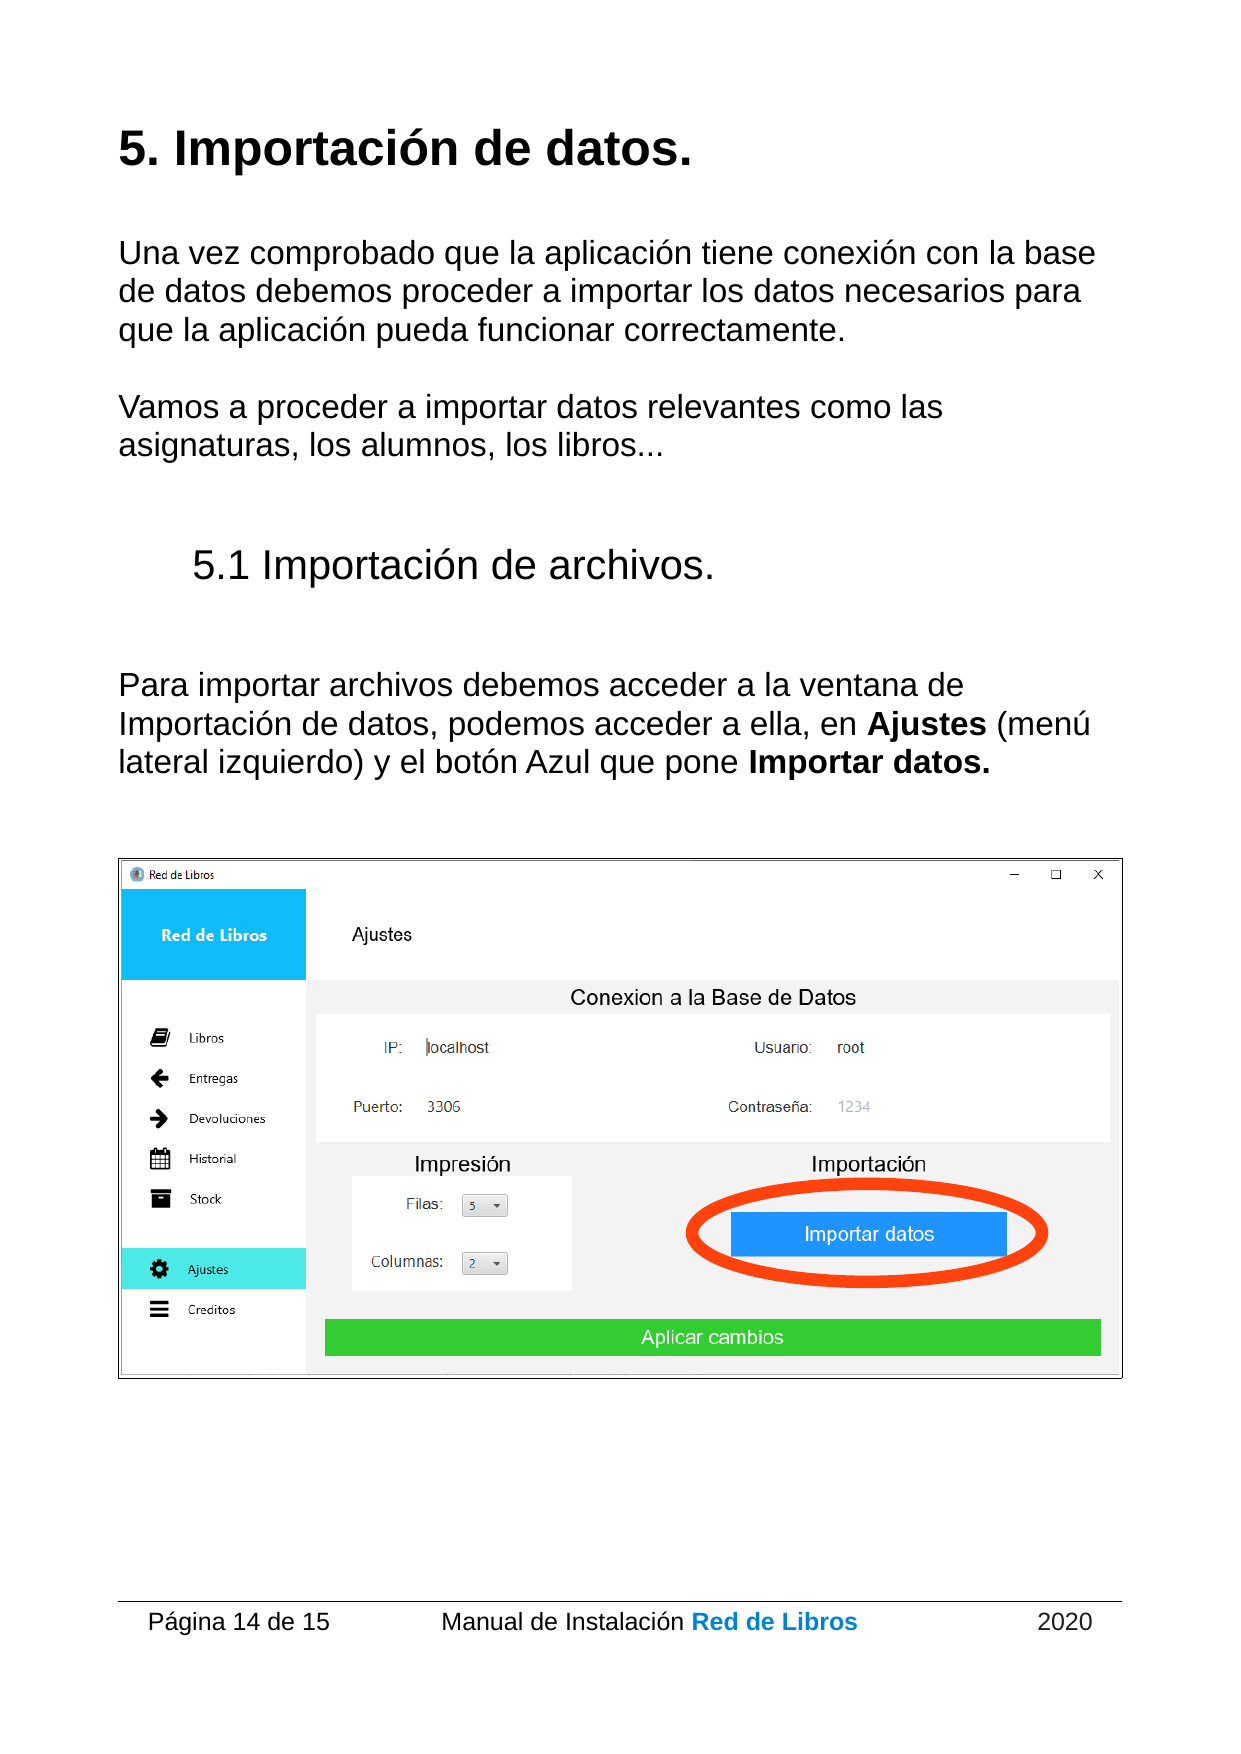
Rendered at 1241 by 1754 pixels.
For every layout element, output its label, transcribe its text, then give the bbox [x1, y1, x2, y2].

text Una vez comprobado que la aplicación tiene conexión con la base de datos debemos proceder a importar los datos necesarios para que la aplicación pueda funcionar correctamente. [118, 233, 1122, 348]
text Para importar archivos debemos acceder a la ventana de Importación de datos, podemos acceder a ella, en Ajustes (menú lateral izquierdo) y el botón Azul que pone Importar datos. [118, 665, 1122, 781]
text 5.1 Importación de archivos. [118, 541, 1122, 588]
picture [121, 860, 1119, 1375]
text 5. Importación de datos. [118, 118, 1122, 176]
text Vamos a proceder a importar datos relevantes como las asignaturas, los alumnos, los libros... [118, 387, 1122, 464]
picture [163, 930, 170, 940]
